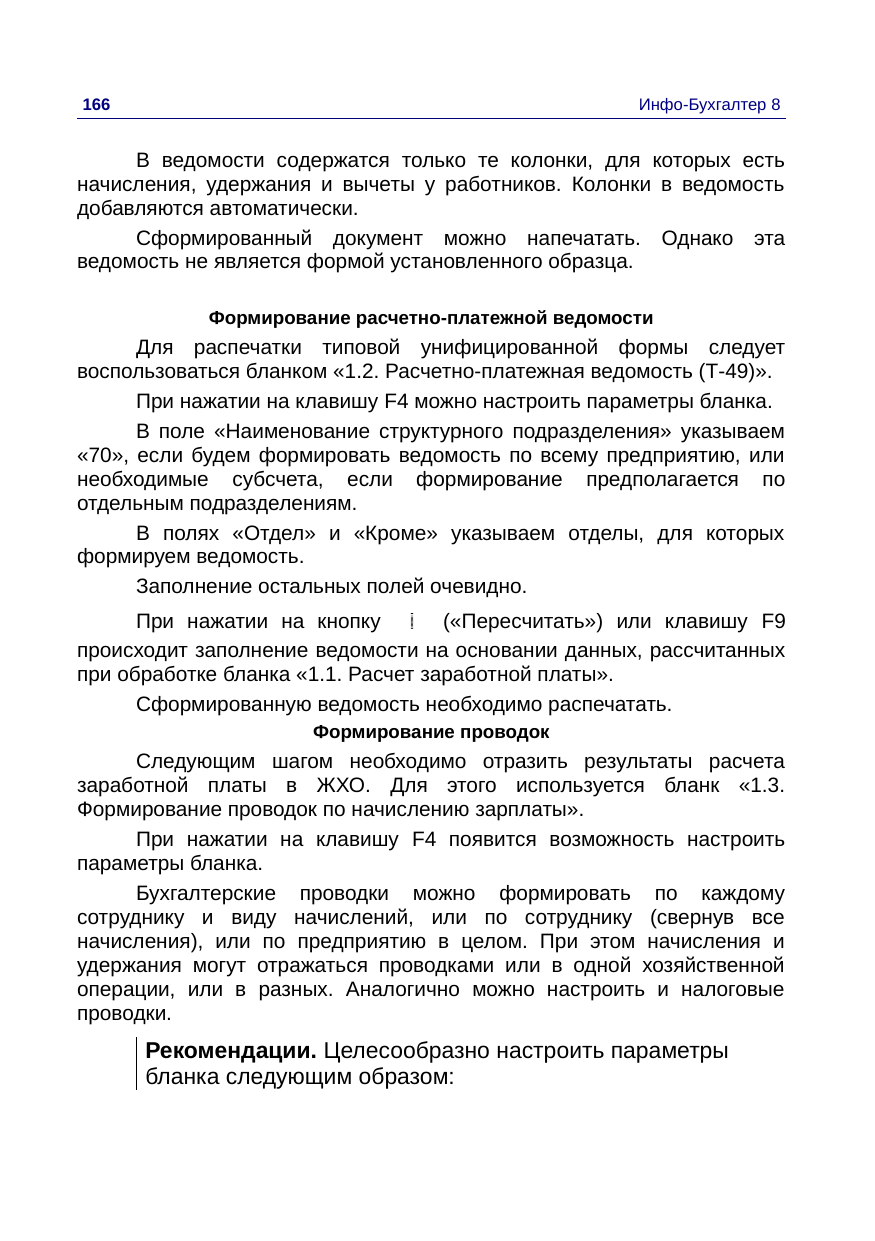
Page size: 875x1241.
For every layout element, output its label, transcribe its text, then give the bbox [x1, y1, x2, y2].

text Рекомендации. Целесообразно настроить параметры бланка следующим образом: [137, 1037, 786, 1090]
text В ведомости содержатся только те колонки, для которых есть начисления, удержания и вычеты у работников. Колонки в ведомость добавляются автоматически. [77, 147, 786, 219]
text Следующим шагом необходимо отразить результаты расчета заработной платы в ЖХО. Для этого используется бланк «1.3. Формирование проводок по начислению зарплаты». [77, 749, 786, 821]
text При нажатии на кнопку («Пересчитать») или клавишу F9 происходит заполнение ведомости на основании данных, рассчитанных при обработке бланка «1.1. Расчет заработной платы». [77, 604, 786, 685]
text При нажатии на клавишу F4 можно настроить параметры бланка. [77, 389, 786, 413]
text Для распечатки типовой унифицированной формы следует воспользоваться бланком «1.2. Расчетно-платежная ведомость (Т-49)». [77, 335, 786, 383]
subtitle Формирование расчетно-платежной ведомости [77, 307, 786, 328]
text Заполнение остальных полей очевидно. [77, 574, 786, 598]
text Сформированную ведомость необходимо распечатать. [77, 691, 786, 715]
text В полях «Отдел» и «Кроме» указываем отделы, для которых формируем ведомость. [77, 520, 786, 568]
text Сформированный документ можно напечатать. Однако эта ведомость не является формой установленного образца. [77, 225, 786, 273]
subtitle Формирование проводок [77, 721, 786, 743]
text В поле «Наименование структурного подразделения» указываем «70», если будем формировать ведомость по всему предприятию, или необходимые субсчета, если формирование предполагается по отдельным подразделениям. [77, 418, 786, 514]
text Бухгалтерские проводки можно формировать по каждому сотруднику и виду начислений, или по сотруднику (свернув все начисления), или по предприятию в целом. При этом начисления и удержания могут отражаться проводками или в одной хозяйственной операции, или в разных. Аналогично можно настроить и налоговые проводки. [77, 881, 786, 1024]
text При нажатии на клавишу F4 появится возможность настроить параметры бланка. [77, 827, 786, 875]
